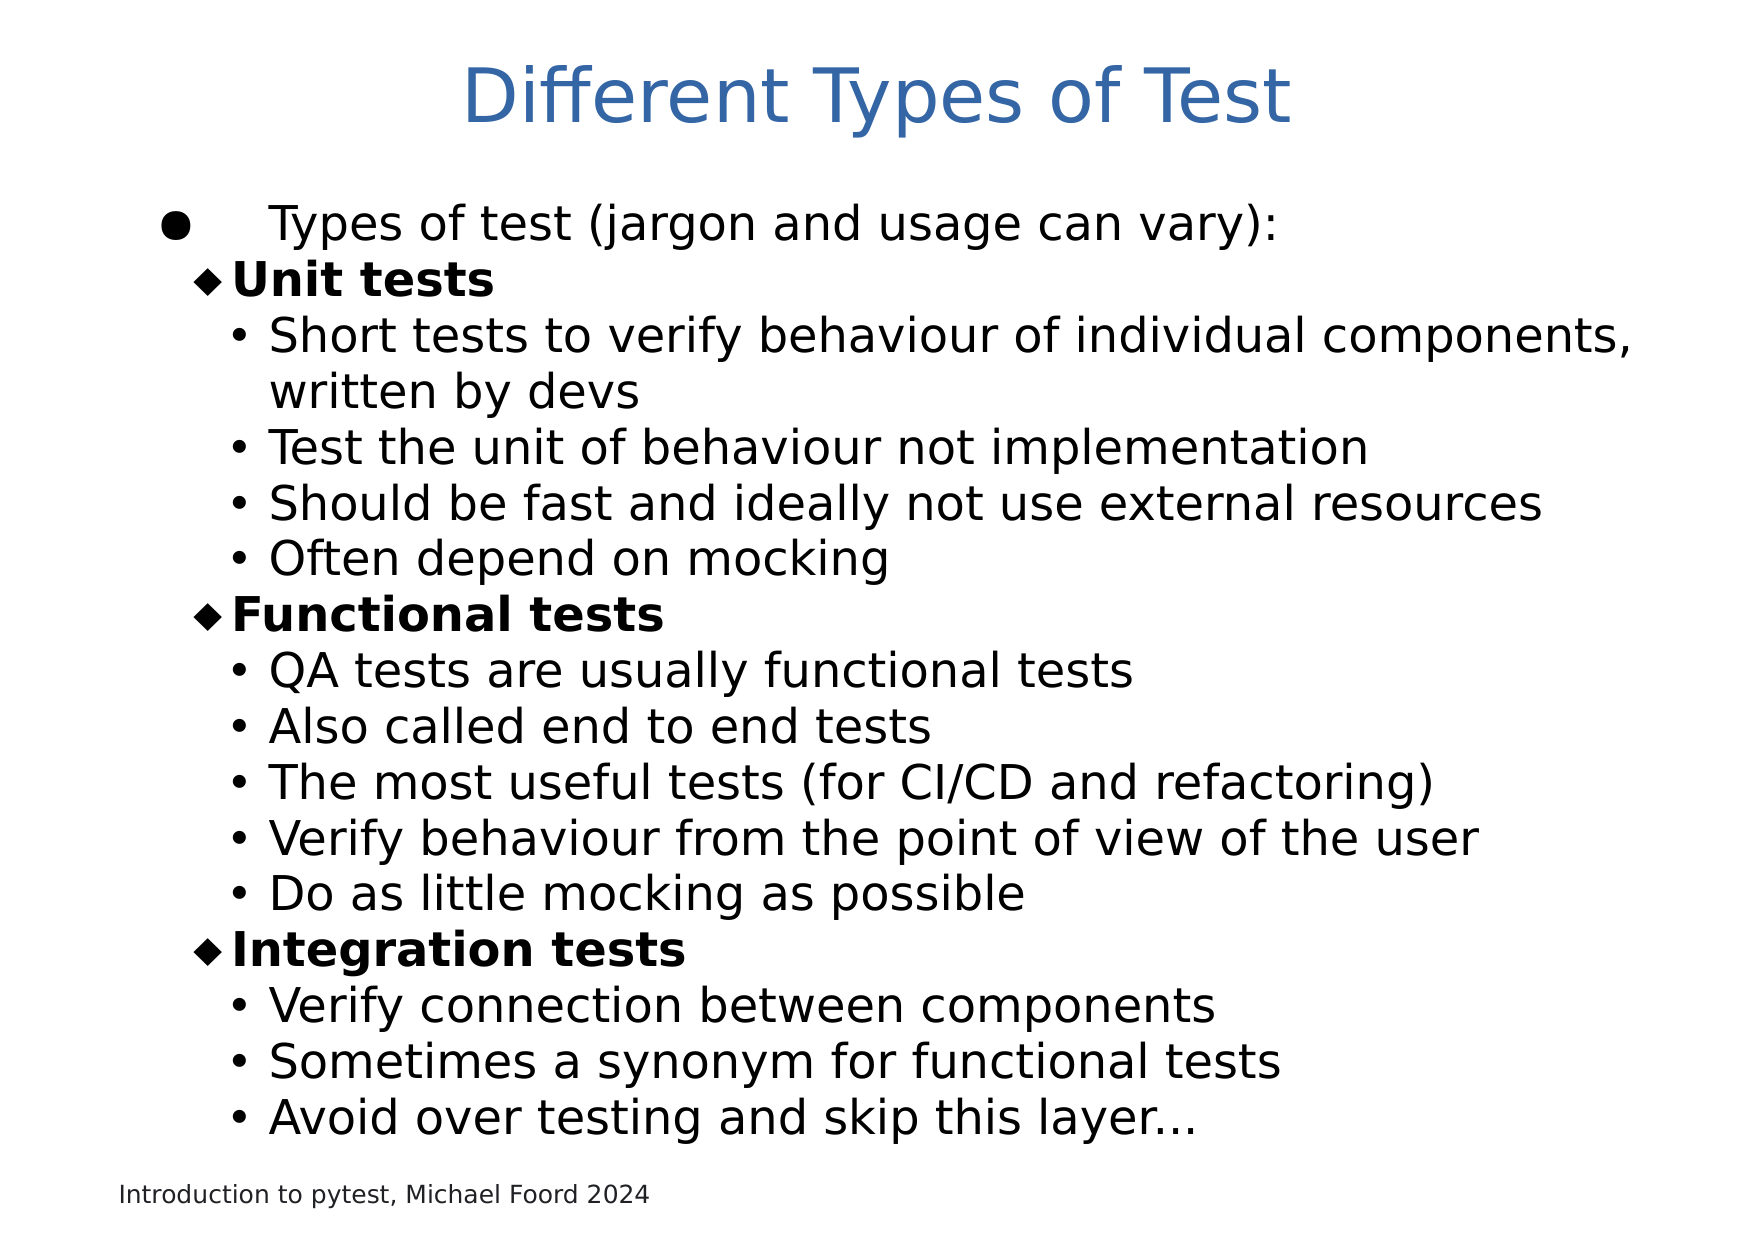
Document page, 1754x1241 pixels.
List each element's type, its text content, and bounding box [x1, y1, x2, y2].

list Sometimes a synonym for functional tests [231, 1034, 1636, 1089]
list Test the unit of behaviour not implementation [231, 419, 1636, 475]
list Often depend on mocking [231, 531, 1636, 587]
list Integration tests [193, 922, 1636, 978]
list Verify connection between components [231, 978, 1636, 1034]
list The most useful tests (for CI/CD and refactoring) [231, 754, 1636, 810]
list Should be fast and ideally not use external resources [231, 475, 1636, 531]
list Short tests to verify behaviour of individual components, written by devs [231, 308, 1636, 419]
subtitle Different Types of Test [118, 53, 1636, 140]
list Functional tests [193, 587, 1636, 643]
list Do as little mocking as possible [231, 866, 1636, 922]
list Types of test (jargon and usage can vary): [156, 196, 1636, 252]
list QA tests are usually functional tests [231, 643, 1636, 699]
list Verify behaviour from the point of view of the user [231, 810, 1636, 866]
list Unit tests [193, 252, 1636, 308]
list Also called end to end tests [231, 699, 1636, 754]
list Avoid over testing and skip this layer... [231, 1089, 1636, 1145]
